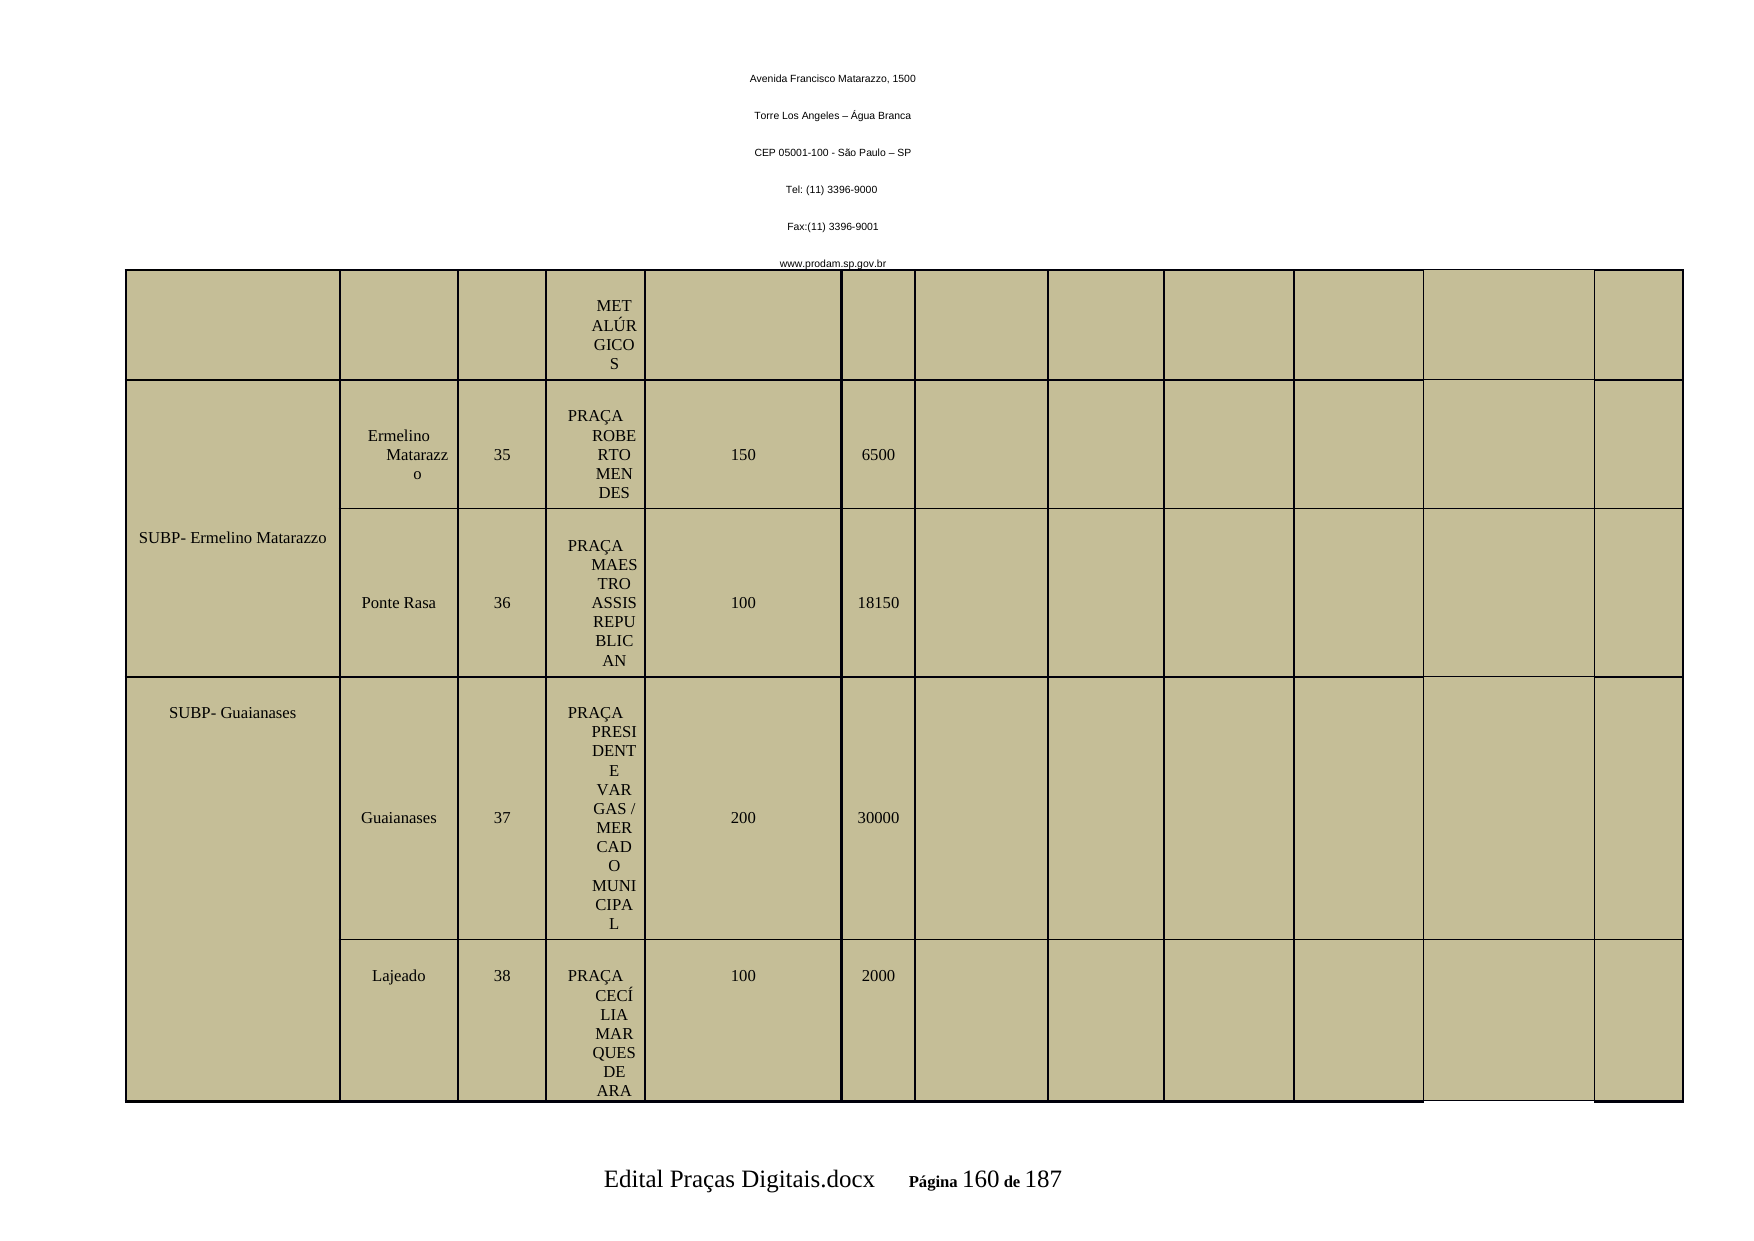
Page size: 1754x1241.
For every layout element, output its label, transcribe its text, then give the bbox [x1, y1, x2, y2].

table_cell [1424, 509, 1594, 676]
table_cell [1424, 380, 1594, 508]
table_cell [459, 271, 545, 379]
table_cell [916, 271, 1047, 379]
table_cell [1424, 677, 1594, 939]
table_cell PRAÇA ROBERTO MENDES [547, 381, 644, 508]
table_cell [1595, 381, 1682, 508]
table_cell 36 [459, 509, 545, 676]
table_cell [1165, 940, 1293, 1100]
table_cell [1049, 509, 1163, 676]
table_cell [843, 271, 914, 379]
table_cell [127, 271, 339, 379]
table_cell 100 [646, 509, 840, 676]
table_cell [1595, 271, 1682, 379]
table_cell [1295, 381, 1423, 508]
table_cell [1165, 381, 1293, 508]
table_cell Lajeado [341, 940, 457, 1100]
table_cell 2000 [843, 940, 914, 1100]
table_cell 37 [459, 678, 545, 939]
table_cell [1049, 678, 1163, 939]
table_cell [1165, 271, 1293, 379]
table_cell [1165, 509, 1293, 676]
table_cell 35 [459, 381, 545, 508]
table_cell 100 [646, 940, 840, 1100]
table_cell 30000 [843, 678, 914, 939]
table_cell Ponte Rasa [341, 509, 457, 676]
table_cell [1424, 270, 1594, 379]
table_cell 150 [646, 381, 840, 508]
table_cell 38 [459, 940, 545, 1100]
table_cell Ermelino Matarazzo [341, 381, 457, 508]
table_cell [916, 509, 1047, 676]
table_cell PRAÇA PRESIDENTE VARGAS / MERCADO MUNICIPAL [547, 678, 644, 939]
table_cell SUBP- Guaianases [127, 678, 339, 1100]
table_cell [1049, 271, 1163, 379]
table_cell 6500 [843, 381, 914, 508]
table_cell [1165, 678, 1293, 939]
table_cell [1595, 678, 1682, 939]
table_cell METALÚRGICOS [547, 271, 644, 379]
table_cell [916, 381, 1047, 508]
table_cell [1295, 678, 1423, 939]
table_cell [646, 271, 840, 379]
table_cell [1295, 940, 1423, 1100]
table_cell [1049, 381, 1163, 508]
table_cell [1295, 509, 1423, 676]
table_cell 18150 [843, 509, 914, 676]
table_cell Guaianases [341, 678, 457, 939]
table_cell PRAÇA MAESTRO ASSIS REPUBLICAN [547, 509, 644, 676]
table_cell [916, 940, 1047, 1100]
table_cell [1595, 509, 1682, 676]
table_cell [1295, 271, 1423, 379]
table_cell SUBP- Ermelino Matarazzo [127, 381, 339, 676]
table_cell [1595, 940, 1682, 1100]
table_cell PRAÇA CECÍLIA MARQUES DE ARA [547, 940, 644, 1100]
table_cell [341, 271, 457, 379]
table_cell [1424, 940, 1594, 1100]
table_cell [916, 678, 1047, 939]
table_cell [1049, 940, 1163, 1100]
table_cell 200 [646, 678, 840, 939]
